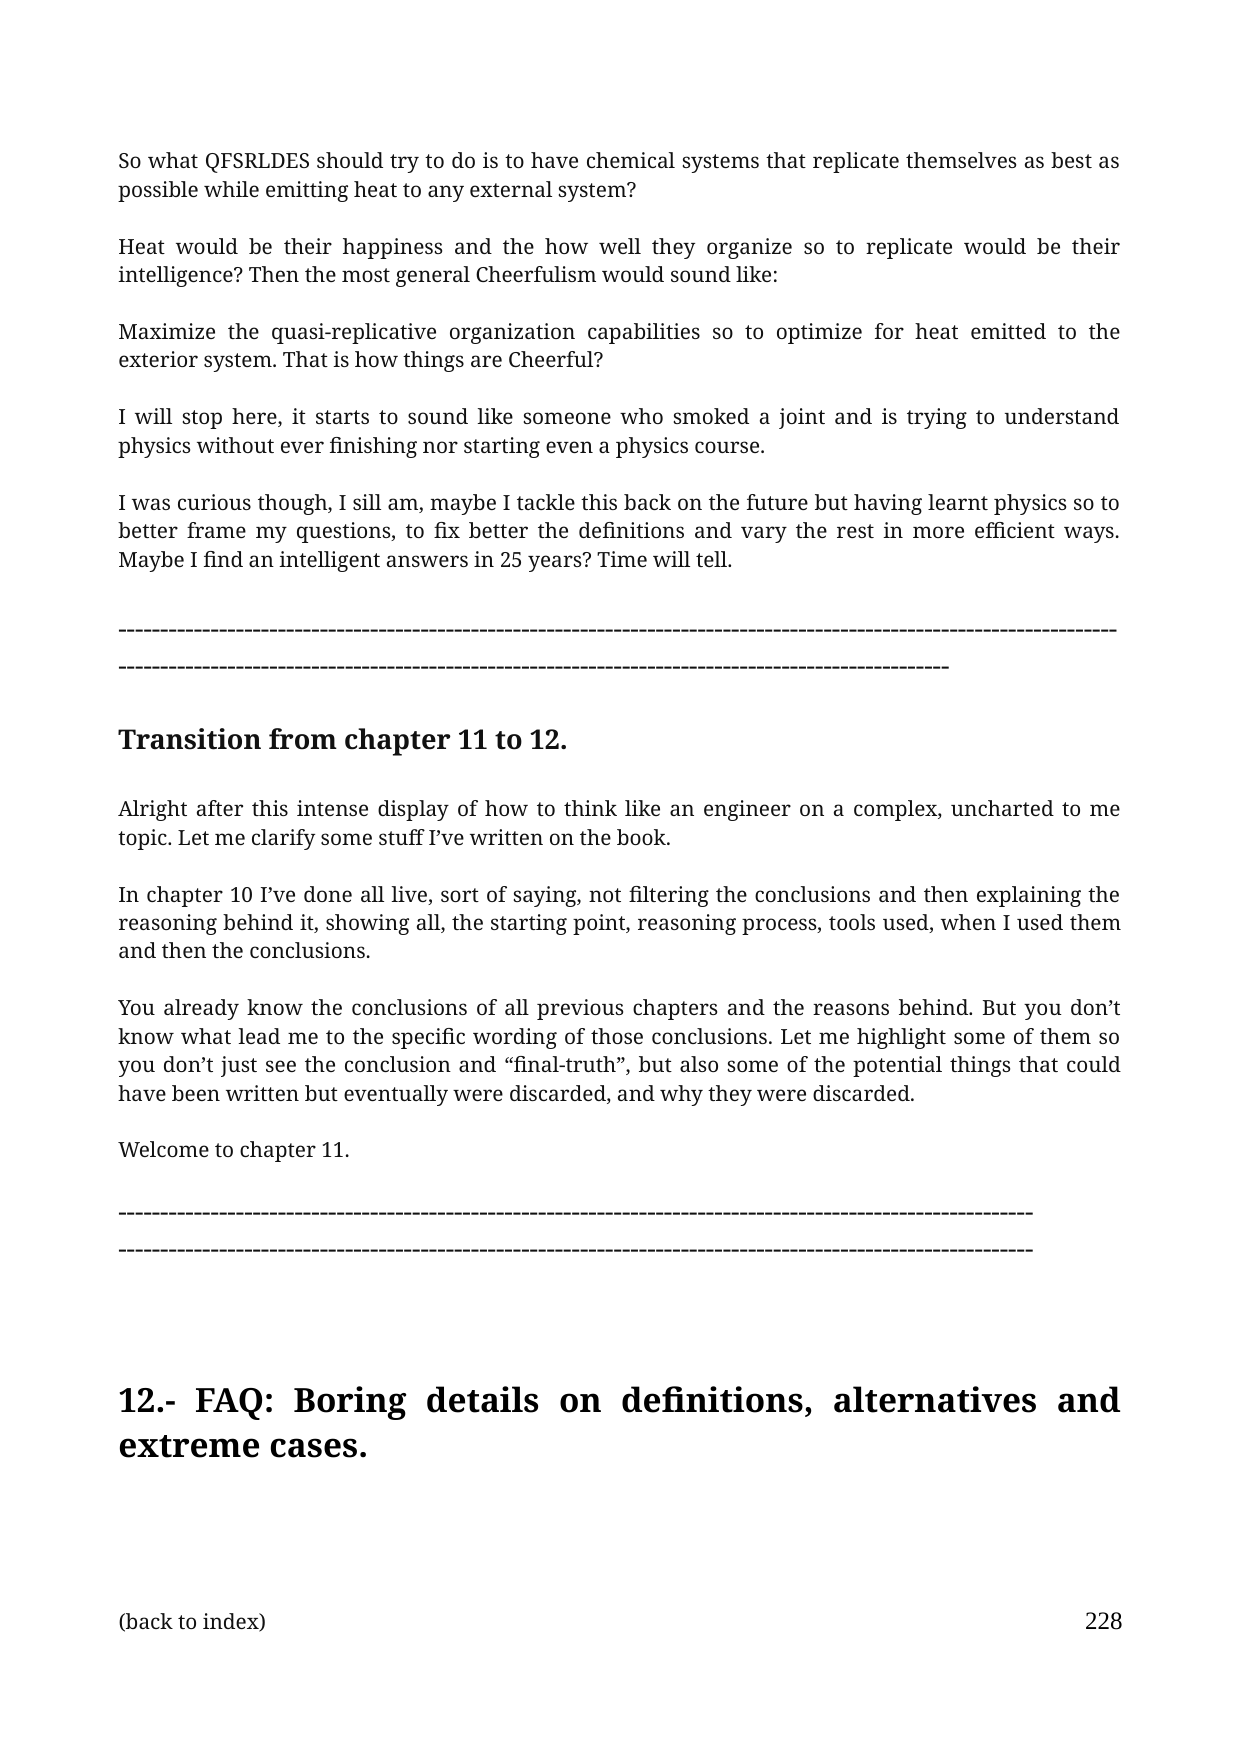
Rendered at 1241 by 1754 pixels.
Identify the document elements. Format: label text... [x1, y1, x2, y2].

text Transition from chapter 11 to 12. [118, 721, 1122, 757]
text So what QFSRLDES should try to do is to have chemical systems that replicate themselves as best as possible while emitting heat to any external system? [118, 147, 1122, 203]
text ------------------------------------------------------------------------------------------------------------- [118, 1229, 1122, 1266]
text ------------------------------------------------------------------------------------------------------------- [118, 1192, 1122, 1229]
text I was curious though, I sill am, maybe I tackle this back on the future but having learnt physics so to better frame my questions, to fix better the definitions and vary the rest in more efficient ways. Maybe I find an intelligent answers in 25 years? Time will tell. [118, 488, 1122, 573]
text Welcome to chapter 11. [118, 1136, 1122, 1164]
text Heat would be their happiness and the how well they organize so to replicate would be their intelligence? Then the most general Cheerfulism would sound like: [118, 232, 1122, 289]
text You already know the conclusions of all previous chapters and the reasons behind. But you don’t know what lead me to the specific wording of those conclusions. Let me highlight some of them so you don’t just see the conclusion and “final-truth”, but also some of the potential things that could have been written but eventually were discarded, and why they were discarded. [118, 993, 1122, 1107]
text Alright after this intense display of how to think like an engineer on a complex, uncharted to me topic. Let me clarify some stuff I’ve written on the book. [118, 794, 1122, 851]
text Maximize the quasi-replicative organization capabilities so to optimize for heat emitted to the exterior system. That is how things are Cheerful? [118, 317, 1122, 374]
text In chapter 10 I’ve done all live, sort of saying, not filtering the conclusions and then explaining the reasoning behind it, showing all, the starting point, reasoning process, tools used, when I used them and then the conclusions. [118, 880, 1122, 965]
text I will stop here, it starts to sound like someone who smoked a joint and is trying to understand physics without ever finishing nor starting even a physics course. [118, 402, 1122, 459]
text 12.- FAQ: Boring details on definitions, alternatives and extreme cases. [118, 1377, 1122, 1468]
text -------------------------------------------------------------------------------------------------------------------------------------------------------------------------------------------------------------------------- [118, 610, 1122, 684]
